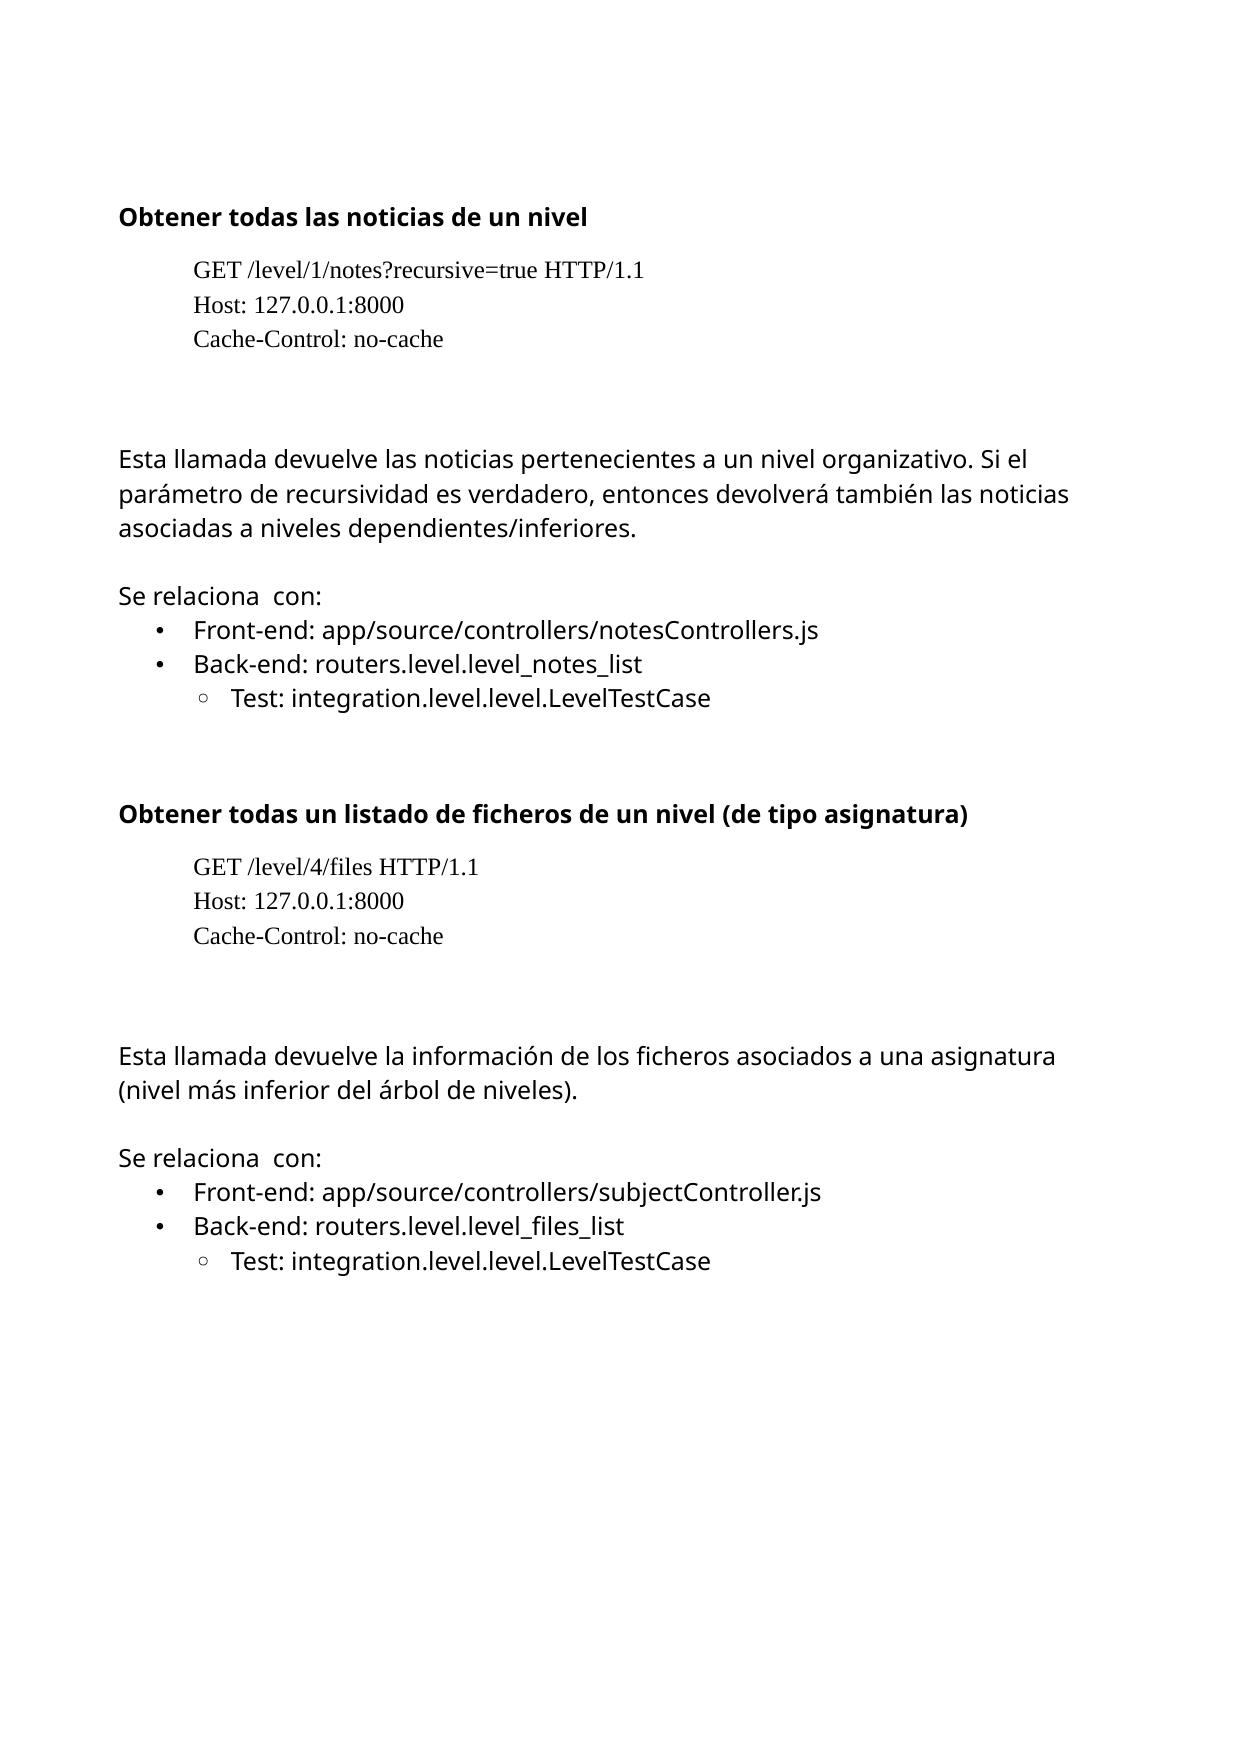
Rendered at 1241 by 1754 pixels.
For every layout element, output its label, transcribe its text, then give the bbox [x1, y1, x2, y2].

list Back-end: routers.level.level_files_list [156, 1209, 1122, 1243]
list Test: integration.level.level.LevelTestCase [193, 681, 1122, 715]
text Esta llamada devuelve la información de los ficheros asociados a una asignatura (nivel más inferior del árbol de niveles). [118, 1039, 1122, 1107]
text Esta llamada devuelve las noticias pertenecientes a un nivel organizativo. Si el parámetro de recursividad es verdadero, entonces devolverá también las noticias asociadas a niveles dependientes/inferiores. [118, 442, 1122, 544]
text Se relaciona con: [118, 1141, 1122, 1175]
text GET /level/1/notes?recursive=true HTTP/1.1 Host: 127.0.0.1:8000 Cache-Control: no-cache [193, 255, 1122, 422]
text Obtener todas las noticias de un nivel [118, 118, 1122, 234]
list Front-end: app/source/controllers/subjectController.js [156, 1175, 1122, 1209]
text Se relaciona con: [118, 578, 1122, 612]
text GET /level/4/files HTTP/1.1 Host: 127.0.0.1:8000 Cache-Control: no-cache [193, 852, 1122, 1018]
list Front-end: app/source/controllers/notesControllers.js [156, 612, 1122, 647]
text Obtener todas un listado de ficheros de un nivel (de tipo asignatura) [118, 715, 1122, 830]
list Back-end: routers.level.level_notes_list [156, 647, 1122, 681]
list Test: integration.level.level.LevelTestCase [193, 1243, 1122, 1277]
